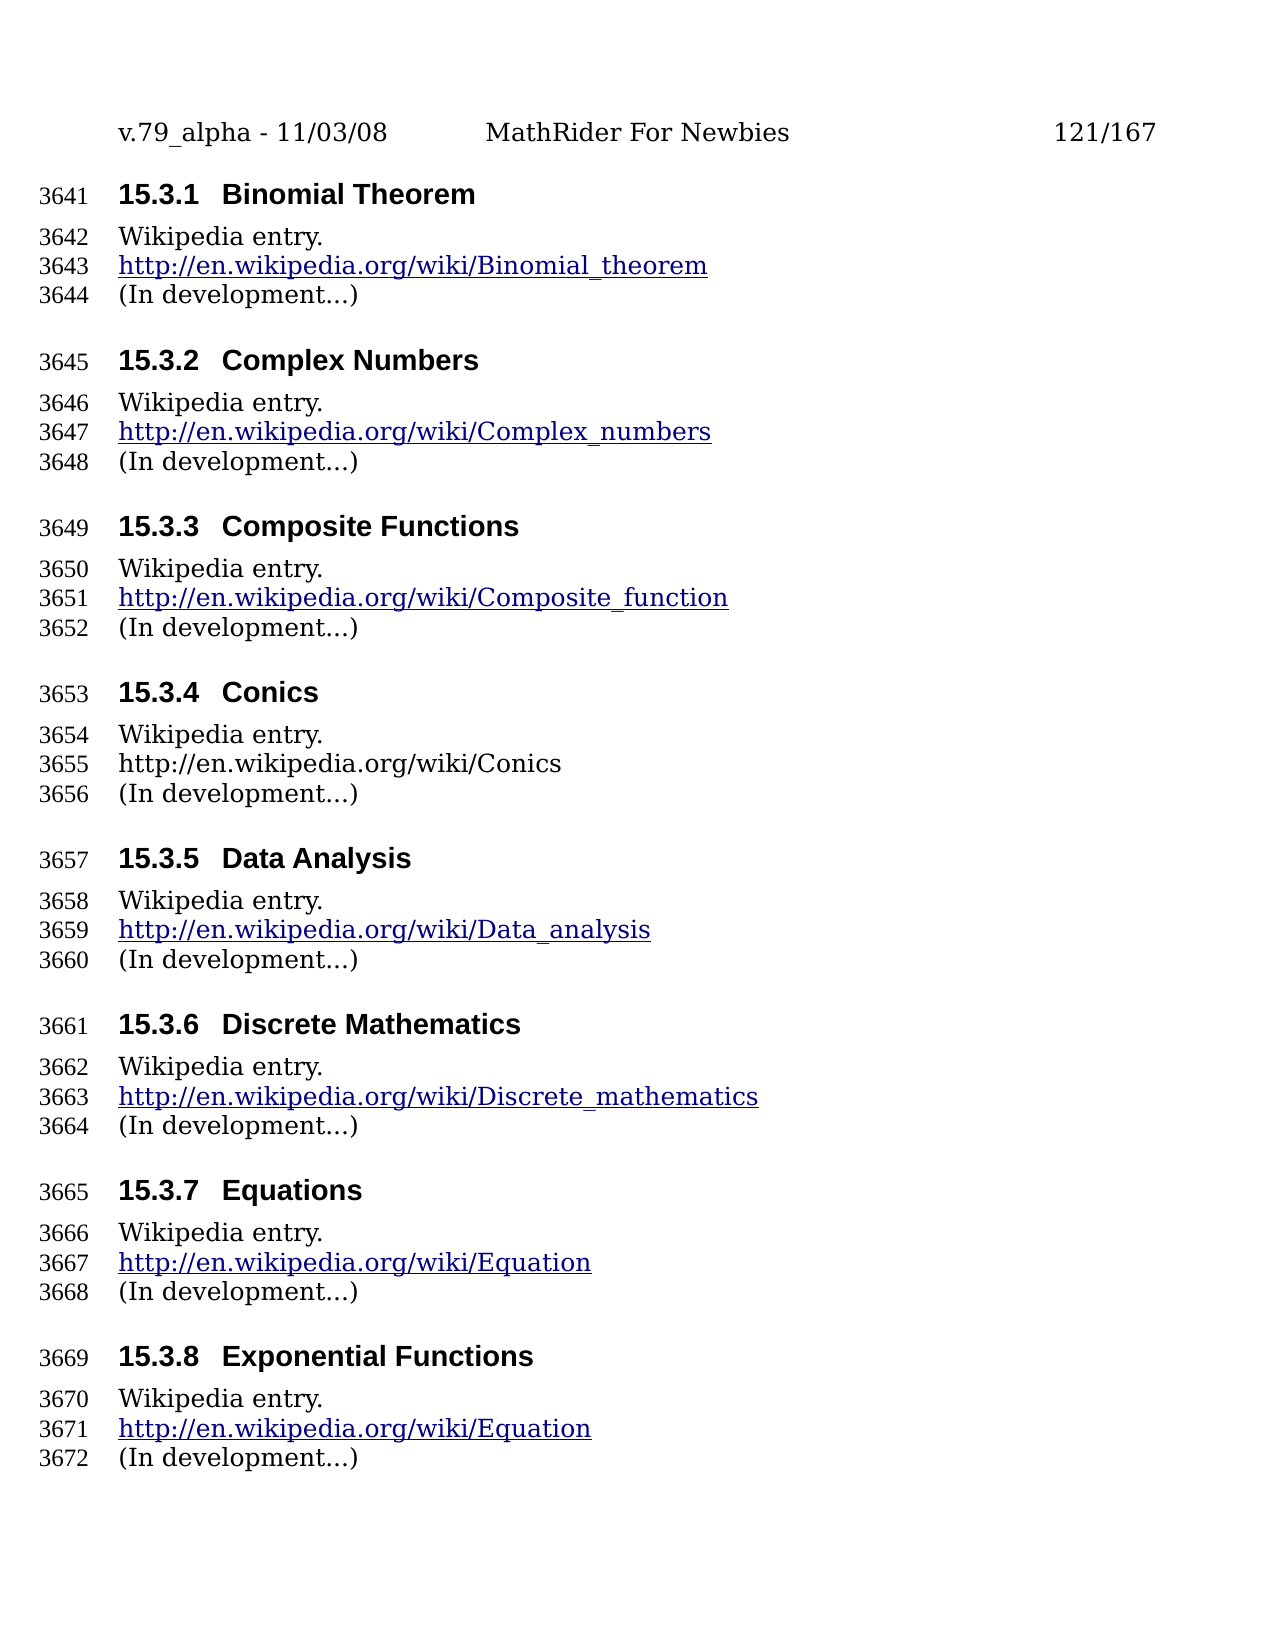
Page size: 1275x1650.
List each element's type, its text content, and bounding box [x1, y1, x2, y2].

text http://en.wikipedia.org/wiki/Equation [118, 1414, 1157, 1443]
subtitle Conics [118, 675, 1157, 708]
text (In development...) [118, 1111, 1157, 1140]
text http://en.wikipedia.org/wiki/Data_analysis [118, 916, 1157, 945]
text http://en.wikipedia.org/wiki/Composite_function [118, 583, 1157, 613]
text Wikipedia entry. [118, 1052, 1157, 1082]
text Wikipedia entry. [118, 222, 1157, 251]
text (In development...) [118, 613, 1157, 642]
text http://en.wikipedia.org/wiki/Binomial_theorem [118, 251, 1157, 281]
text Wikipedia entry. [118, 886, 1157, 916]
subtitle Equations [118, 1173, 1157, 1207]
text http://en.wikipedia.org/wiki/Equation [118, 1248, 1157, 1277]
text Wikipedia entry. [118, 554, 1157, 583]
text Wikipedia entry. [118, 1218, 1157, 1248]
text http://en.wikipedia.org/wiki/Conics [118, 749, 1157, 779]
text (In development...) [118, 779, 1157, 808]
text (In development...) [118, 1277, 1157, 1306]
text (In development...) [118, 1443, 1157, 1472]
text (In development...) [118, 945, 1157, 974]
text (In development...) [118, 447, 1157, 476]
subtitle Complex Numbers [118, 343, 1157, 376]
subtitle Composite Functions [118, 509, 1157, 542]
subtitle Data Analysis [118, 841, 1157, 874]
text Wikipedia entry. [118, 388, 1157, 417]
text Wikipedia entry. [118, 720, 1157, 749]
text Wikipedia entry. [118, 1384, 1157, 1414]
subtitle Discrete Mathematics [118, 1007, 1157, 1041]
subtitle Binomial Theorem [118, 177, 1157, 210]
text (In development...) [118, 281, 1157, 310]
subtitle Exponential Functions [118, 1339, 1157, 1373]
text http://en.wikipedia.org/wiki/Discrete_mathematics [118, 1082, 1157, 1111]
text http://en.wikipedia.org/wiki/Complex_numbers [118, 417, 1157, 447]
